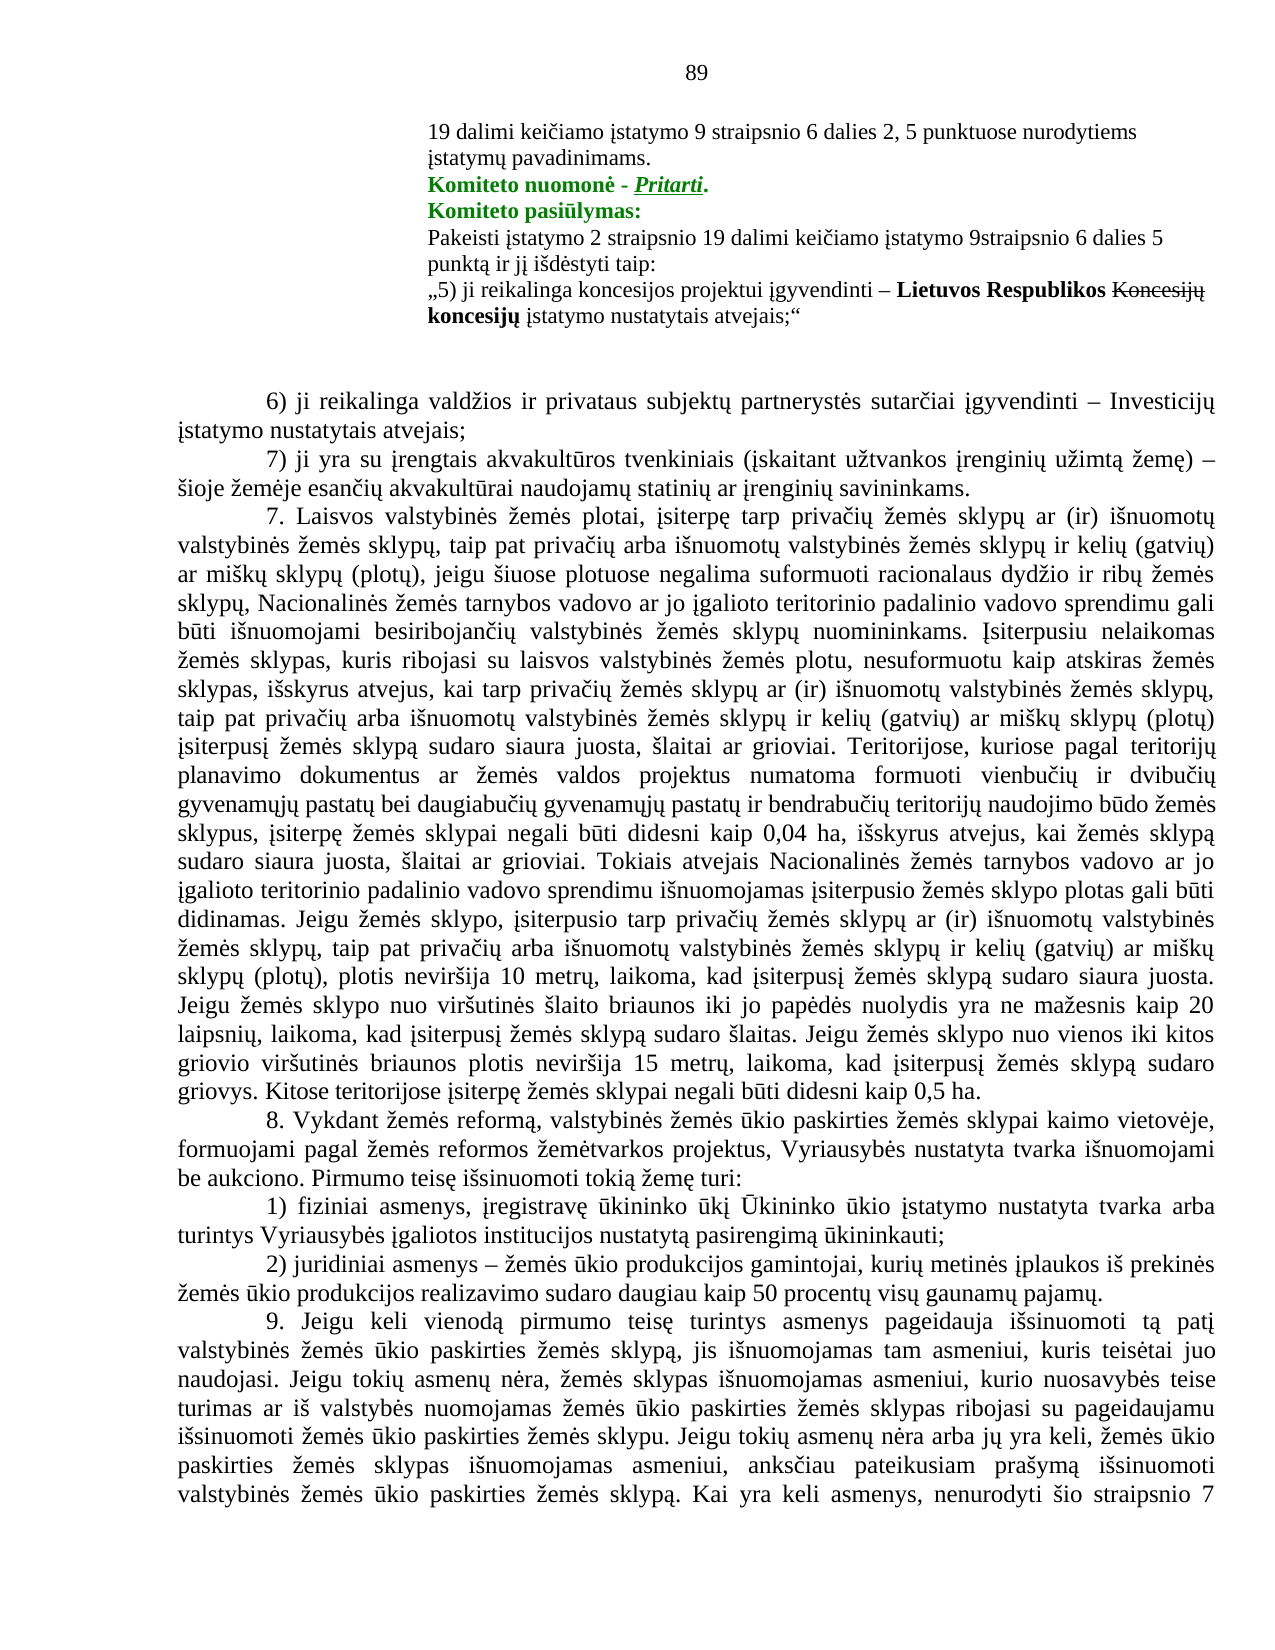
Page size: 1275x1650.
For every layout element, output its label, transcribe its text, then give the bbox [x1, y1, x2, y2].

text Komiteto pasiūlymas: [427, 197, 1216, 223]
text 2) juridiniai asmenys – žemės ūkio produkcijos gamintojai, kurių metinės įplaukos iš prekinės žemės ūkio produkcijos realizavimo sudaro daugiau kaip 50 procentų visų gaunamų pajamų. [177, 1249, 1216, 1306]
text 1) fiziniai asmenys, įregistravę ūkininko ūkį Ūkininko ūkio įstatymo nustatyta tvarka arba turintys Vyriausybės įgaliotos institucijos nustatytą pasirengimą ūkininkauti; [177, 1191, 1216, 1249]
text 7) ji yra su įrengtais akvakultūros tvenkiniais (įskaitant užtvankos įrenginių užimtą žemę) – šioje žemėje esančių akvakultūrai naudojamų statinių ar įrenginių savininkams. [177, 444, 1216, 501]
text Pakeisti įstatymo 2 straipsnio 19 dalimi keičiamo įstatymo 9straipsnio 6 dalies 5 punktą ir jį išdėstyti taip: [427, 223, 1216, 276]
text 19 dalimi keičiamo įstatymo 9 straipsnio 6 dalies 2, 5 punktuose nurodytiems įstatymų pavadinimams. [427, 118, 1216, 171]
text „5) ji reikalinga koncesijos projektui įgyvendinti – Lietuvos Respublikos Koncesijų koncesijų įstatymo nustatytais atvejais;“ [427, 276, 1216, 329]
text 9. Jeigu keli vienodą pirmumo teisę turintys asmenys pageidauja išsinuomoti tą patį valstybinės žemės ūkio paskirties žemės sklypą, jis išnuomojamas tam asmeniui, kuris teisėtai juo naudojasi. Jeigu tokių asmenų nėra, žemės sklypas išnuomojamas asmeniui, kurio nuosavybės teise turimas ar iš valstybės nuomojamas žemės ūkio paskirties žemės sklypas ribojasi su pageidaujamu išsinuomoti žemės ūkio paskirties žemės sklypu. Jeigu tokių asmenų nėra arba jų yra keli, žemės ūkio paskirties žemės sklypas išnuomojamas asmeniui, anksčiau pateikusiam prašymą išsinuomoti valstybinės žemės ūkio paskirties žemės sklypą. Kai yra keli asmenys, nenurodyti šio straipsnio 7 [177, 1306, 1216, 1508]
text Komiteto nuomonė - Pritarti. [427, 171, 1216, 197]
text 7. Laisvos valstybinės žemės plotai, įsiterpę tarp privačių žemės sklypų ar (ir) išnuomotų valstybinės žemės sklypų, taip pat privačių arba išnuomotų valstybinės žemės sklypų ir kelių (gatvių) ar miškų sklypų (plotų), jeigu šiuose plotuose negalima suformuoti racionalaus dydžio ir ribų žemės sklypų, Nacionalinės žemės tarnybos vadovo ar jo įgalioto teritorinio padalinio vadovo sprendimu gali būti išnuomojami besiribojančių valstybinės žemės sklypų nuomininkams. Įsiterpusiu nelaikomas žemės sklypas, kuris ribojasi su laisvos valstybinės žemės plotu, nesuformuotu kaip atskiras žemės sklypas, išskyrus atvejus, kai tarp privačių žemės sklypų ar (ir) išnuomotų valstybinės žemės sklypų, taip pat privačių arba išnuomotų valstybinės žemės sklypų ir kelių (gatvių) ar miškų sklypų (plotų) įsiterpusį žemės sklypą sudaro siaura juosta, šlaitai ar grioviai. Teritorijose, kuriose pagal teritorijų planavimo dokumentus ar žemės valdos projektus numatoma formuoti vienbučių ir dvibučių gyvenamųjų pastatų bei daugiabučių gyvenamųjų pastatų ir bendrabučių teritorijų naudojimo būdo žemės sklypus, įsiterpę žemės sklypai negali būti didesni kaip 0,04 ha, išskyrus atvejus, kai žemės sklypą sudaro siaura juosta, šlaitai ar grioviai. Tokiais atvejais Nacionalinės žemės tarnybos vadovo ar jo įgalioto teritorinio padalinio vadovo sprendimu išnuomojamas įsiterpusio žemės sklypo plotas gali būti didinamas. Jeigu žemės sklypo, įsiterpusio tarp privačių žemės sklypų ar (ir) išnuomotų valstybinės žemės sklypų, taip pat privačių arba išnuomotų valstybinės žemės sklypų ir kelių (gatvių) ar miškų sklypų (plotų), plotis neviršija 10 metrų, laikoma, kad įsiterpusį žemės sklypą sudaro siaura juosta. Jeigu žemės sklypo nuo viršutinės šlaito briaunos iki jo papėdės nuolydis yra ne mažesnis kaip 20 laipsnių, laikoma, kad įsiterpusį žemės sklypą sudaro šlaitas. Jeigu žemės sklypo nuo vienos iki kitos griovio viršutinės briaunos plotis neviršija 15 metrų, laikoma, kad įsiterpusį žemės sklypą sudaro griovys. Kitose teritorijose įsiterpę žemės sklypai negali būti didesni kaip 0,5 ha. [177, 501, 1216, 1105]
text 6) ji reikalinga valdžios ir privataus subjektų partnerystės sutarčiai įgyvendinti – Investicijų įstatymo nustatytais atvejais; [177, 386, 1216, 444]
text 8. Vykdant žemės reformą, valstybinės žemės ūkio paskirties žemės sklypai kaimo vietovėje, formuojami pagal žemės reformos žemėtvarkos projektus, Vyriausybės nustatyta tvarka išnuomojami be aukciono. Pirmumo teisę išsinuomoti tokią žemę turi: [177, 1105, 1216, 1191]
